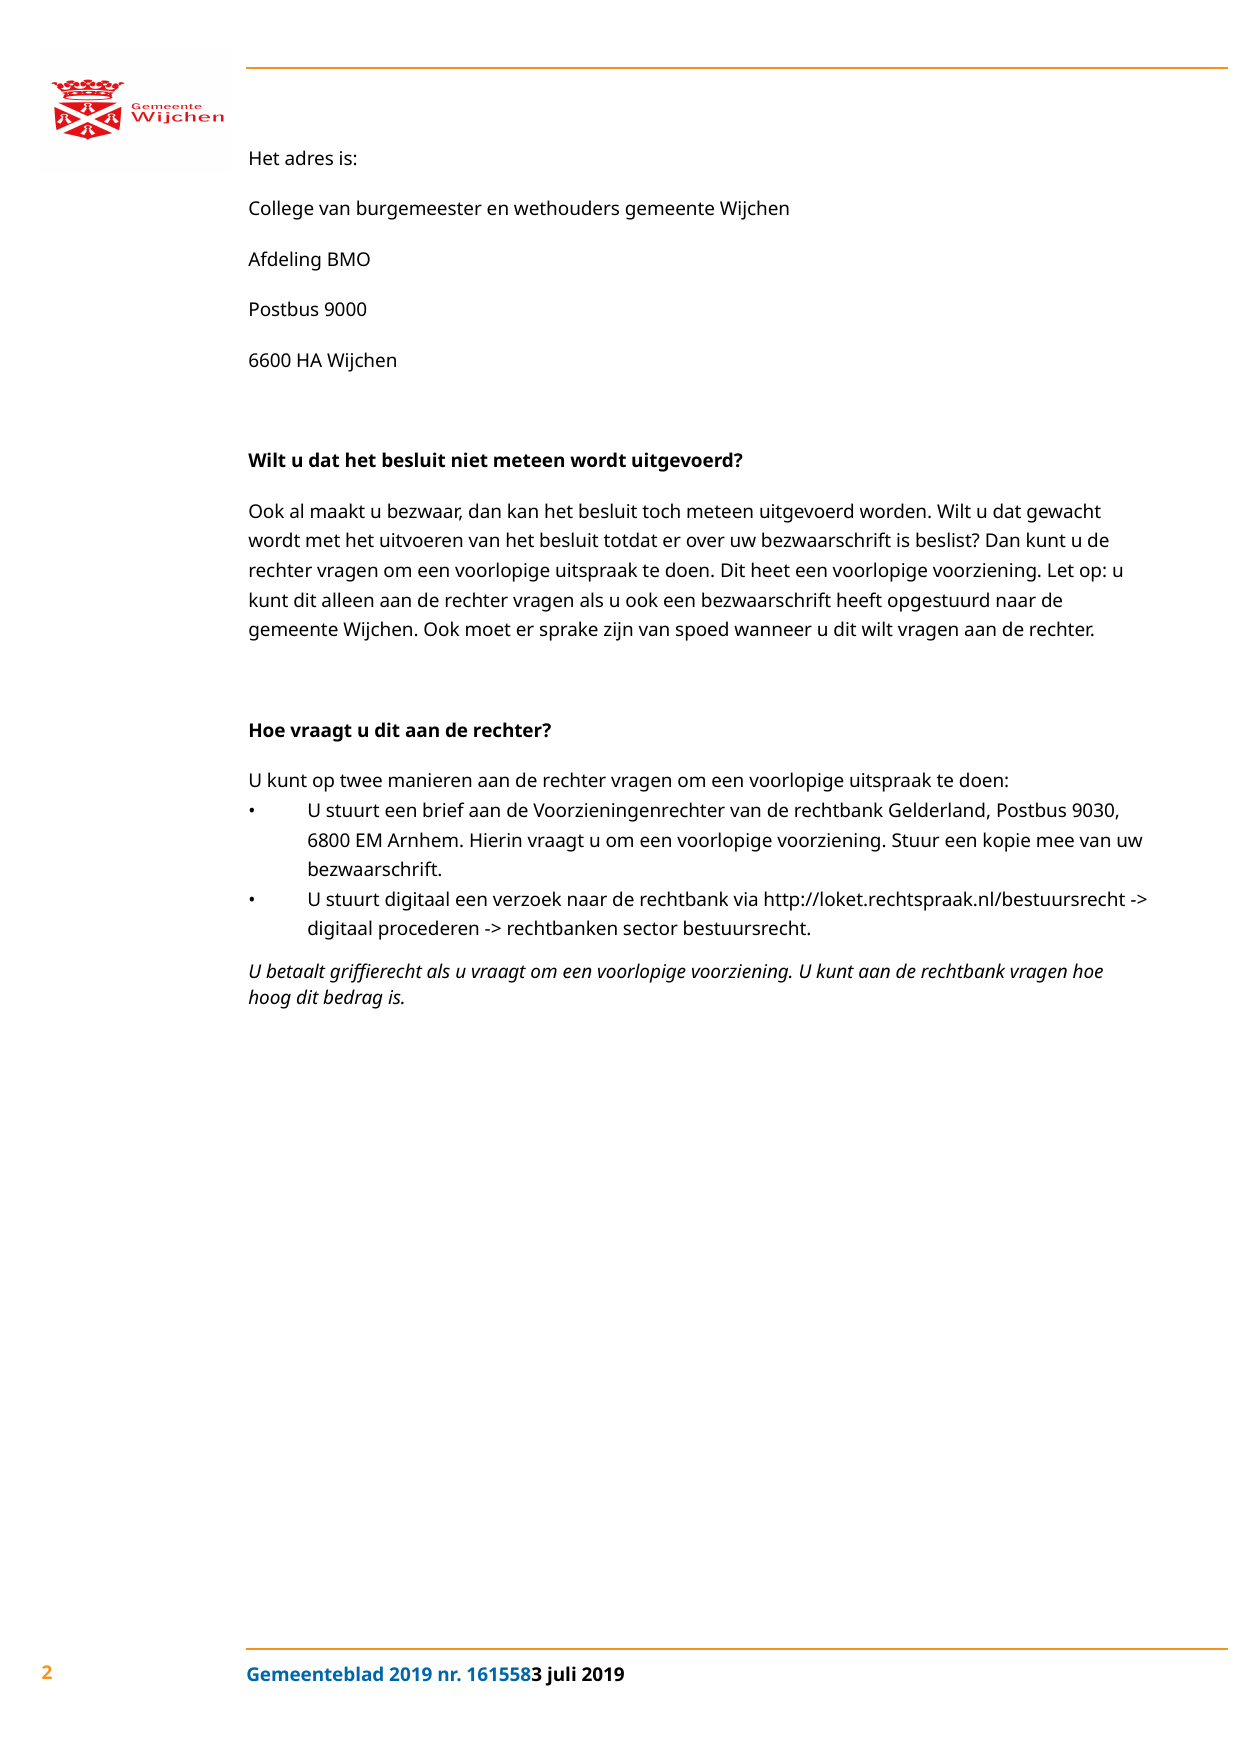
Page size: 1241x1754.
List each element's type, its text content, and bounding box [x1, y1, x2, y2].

text Ook al maakt u bezwaar, dan kan het besluit toch meteen uitgevoerd worden. Wilt u dat gewacht wordt met het uitvoeren van het besluit totdat er over uw bezwaarschrift is beslist? Dan kunt u de rechter vragen om een voorlopige uitspraak te doen. Dit heet een voorlopige voorziening. Let op: u kunt dit alleen aan de rechter vragen als u ook een bezwaarschrift heeft opgestuurd naar de gemeente Wijchen. Ook moet er sprake zijn van spoed wanneer u dit wilt vragen aan de rechter. [248, 498, 1152, 642]
text 6600 HA Wijchen [248, 347, 1152, 373]
text Hoe vraagt u dit aan de rechter? [248, 717, 1152, 743]
list U stuurt digitaal een verzoek naar de rechtbank via http://loket.rechtspraak.nl/bestuursrecht -> digitaal procederen -> rechtbanken sector bestuursrecht. [248, 886, 1152, 941]
picture [41, 47, 231, 172]
text Postbus 9000 [248, 296, 1152, 322]
text Wilt u dat het besluit niet meteen wordt uitgevoerd? [248, 448, 1152, 473]
text College van burgemeester en wethouders gemeente Wijchen [248, 196, 1152, 221]
text Afdeling BMO [248, 246, 1152, 272]
list U stuurt een brief aan de Voorzieningenrechter van de rechtbank Gelderland, Postbus 9030, 6800 EM Arnhem. Hierin vraagt u om een voorlopige voorziening. Stuur een kopie mee van uw bezwaarschrift. [248, 797, 1152, 882]
text Het adres is: [248, 145, 1152, 171]
text U betaalt griffierecht als u vraagt om een voorlopige voorziening. U kunt aan de rechtbank vragen hoe hoog dit bedrag is. [248, 959, 1152, 1010]
text U kunt op twee manieren aan de rechter vragen om een voorlopige uitspraak te doen: [248, 768, 1152, 793]
